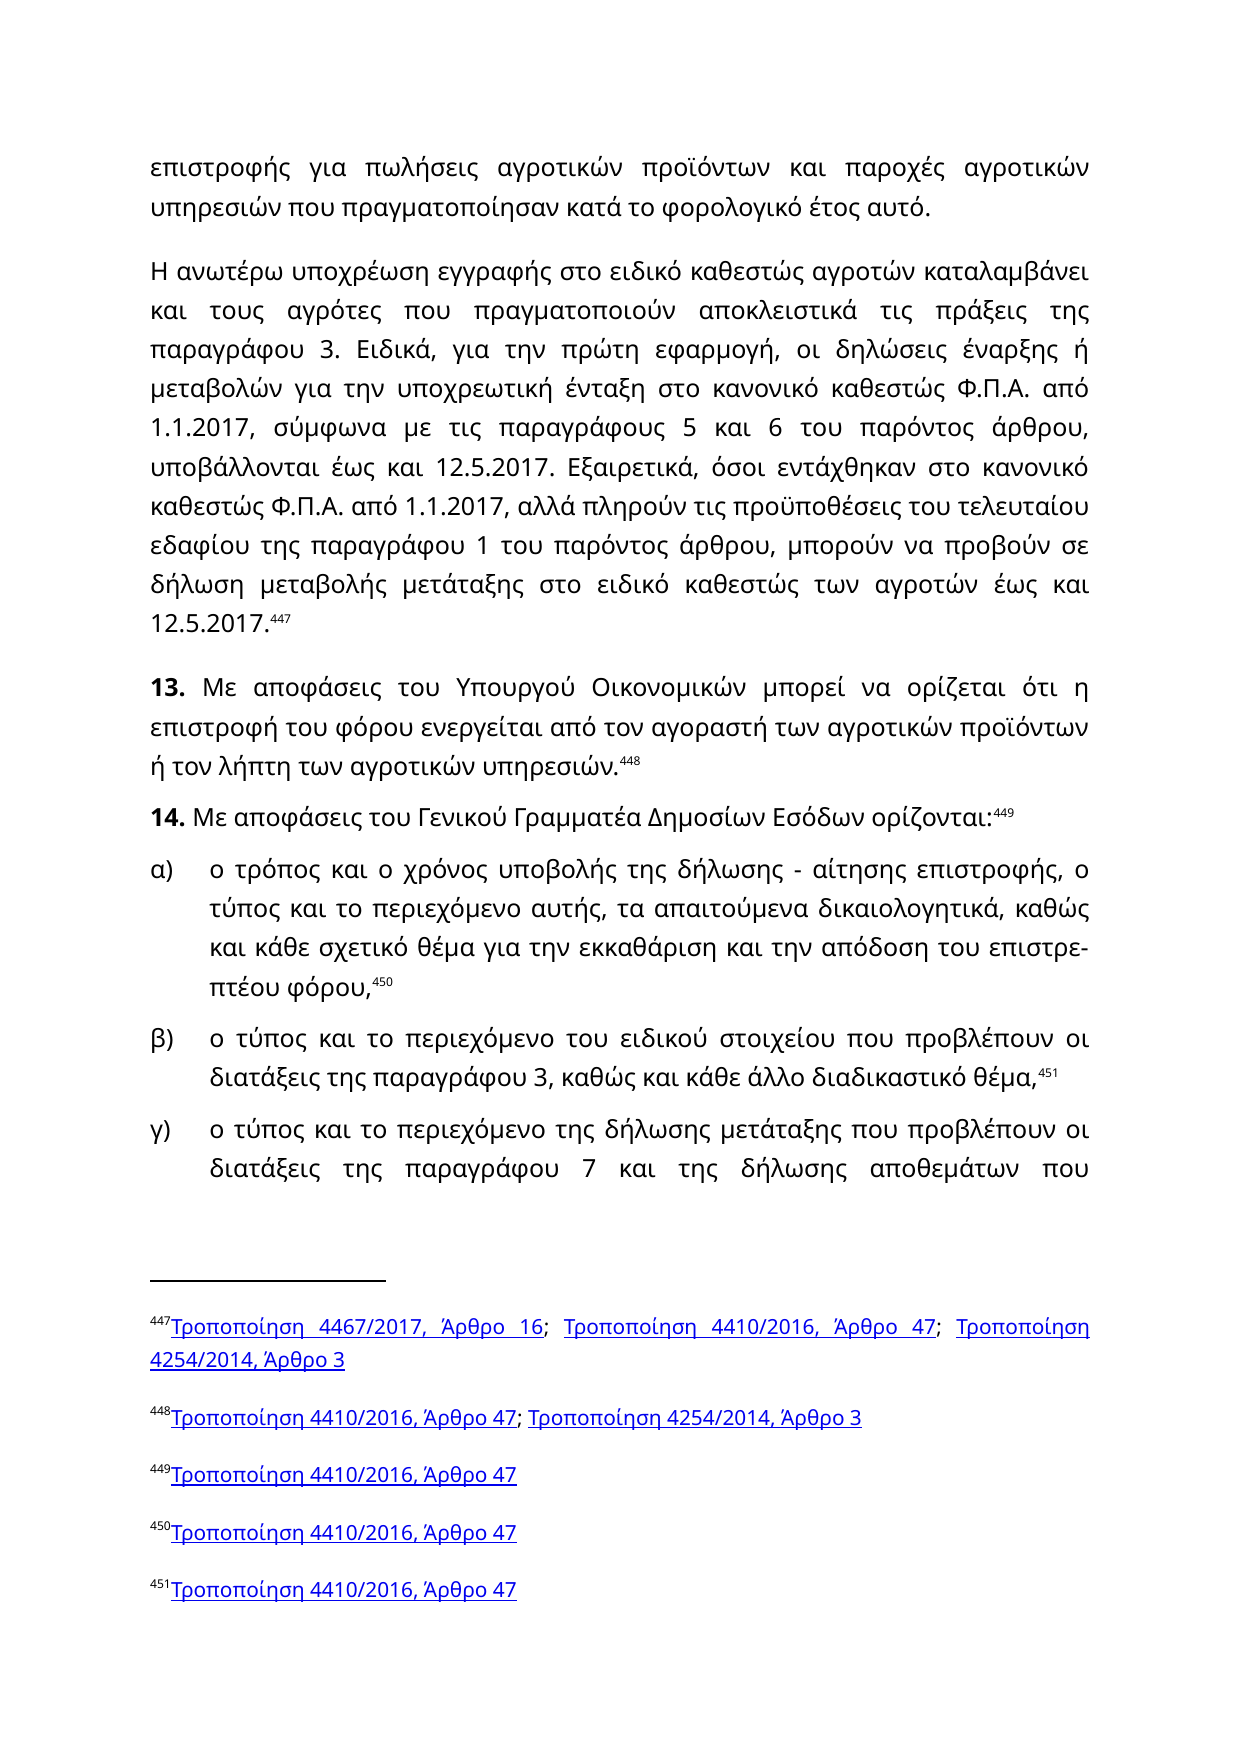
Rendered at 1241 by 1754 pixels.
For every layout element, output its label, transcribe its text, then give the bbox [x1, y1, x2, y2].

list β) ο τύπος και το περιεχόμενο του ειδικού στοιχείου που προβλέπουν οι διατάξεις της παραγράφου 3, καθώς και κάθε άλλο διαδικαστικό θέμα, [150, 1021, 1090, 1094]
list α) ο τρόπος και ο χρόνος υποβολής της δήλωσης - αίτησης επιστροφής, ο τύπος και το περιεχόμενο αυτής, τα απαιτούμενα δικαιολογητικά, καθώς και κάθε σχετικό θέμα για την εκκαθάριση και την απόδοση του επιστρε- πτέου φόρου, [150, 852, 1090, 1003]
text Τροποποίηση 4410/2016, Άρθρο 47; Τροποποίηση 4254/2014, Άρθρο 3 [150, 1403, 1090, 1431]
text 14. Με αποφάσεις του Γενικού Γραμματέα Δημοσίων Εσόδων ορίζονται: [150, 800, 1090, 834]
text 13. Με αποφάσεις του Υπουργού Οικονομικών μπορεί να ορίζεται ότι η επιστροφή του φόρου ενεργείται από τον αγοραστή των αγροτικών προϊόντων ή τον λήπτη των αγροτικών υπηρεσιών. [150, 670, 1090, 782]
text Τροποποίηση 4467/2017, Άρθρο 16; Τροποποίηση 4410/2016, Άρθρο 47; Τροποποίηση 4254/2014, Άρθρο 3 [150, 1312, 1090, 1373]
text Τροποποίηση 4410/2016, Άρθρο 47 [150, 1576, 1090, 1604]
text Η ανωτέρω υποχρέωση εγγραφής στο ειδικό καθεστώς αγροτών καταλαμβάνει και τους αγρότες που πραγματοποιούν αποκλειστικά τις πράξεις της παραγράφου 3. Ειδικά, για την πρώτη εφαρμογή, οι δηλώσεις έναρξης ή μεταβολών για την υποχρεωτική ένταξη στο κανονικό καθεστώς Φ.Π.Α. από 1.1.2017, σύμφωνα με τις παραγράφους 5 και 6 του παρόντος άρθρου, υποβάλλονται έως και 12.5.2017. Εξαιρετικά, όσοι εντάχθηκαν στο κανονικό καθεστώς Φ.Π.Α. από 1.1.2017, αλλά πληρούν τις προϋποθέσεις του τελευταίου εδαφίου της παραγράφου 1 του παρόντος άρθρου, μπορούν να προβούν σε δήλωση μεταβολής μετάταξης στο ειδικό καθεστώς των αγροτών έως και 12.5.2017. [150, 253, 1090, 640]
text επιστροφής για πωλήσεις αγροτικών προϊόντων και παροχές αγροτικών υπηρεσιών που πραγματοποίησαν κατά το φορολογικό έτος αυτό. [150, 150, 1090, 223]
text Τροποποίηση 4410/2016, Άρθρο 47 [150, 1460, 1090, 1489]
list γ) ο τύπος και το περιεχόμενο της δήλωσης μετάταξης που προβλέπουν οι διατάξεις της παραγράφου 7 και της δήλωσης αποθεμάτων που [150, 1112, 1090, 1185]
text Τροποποίηση 4410/2016, Άρθρο 47 [150, 1518, 1090, 1546]
